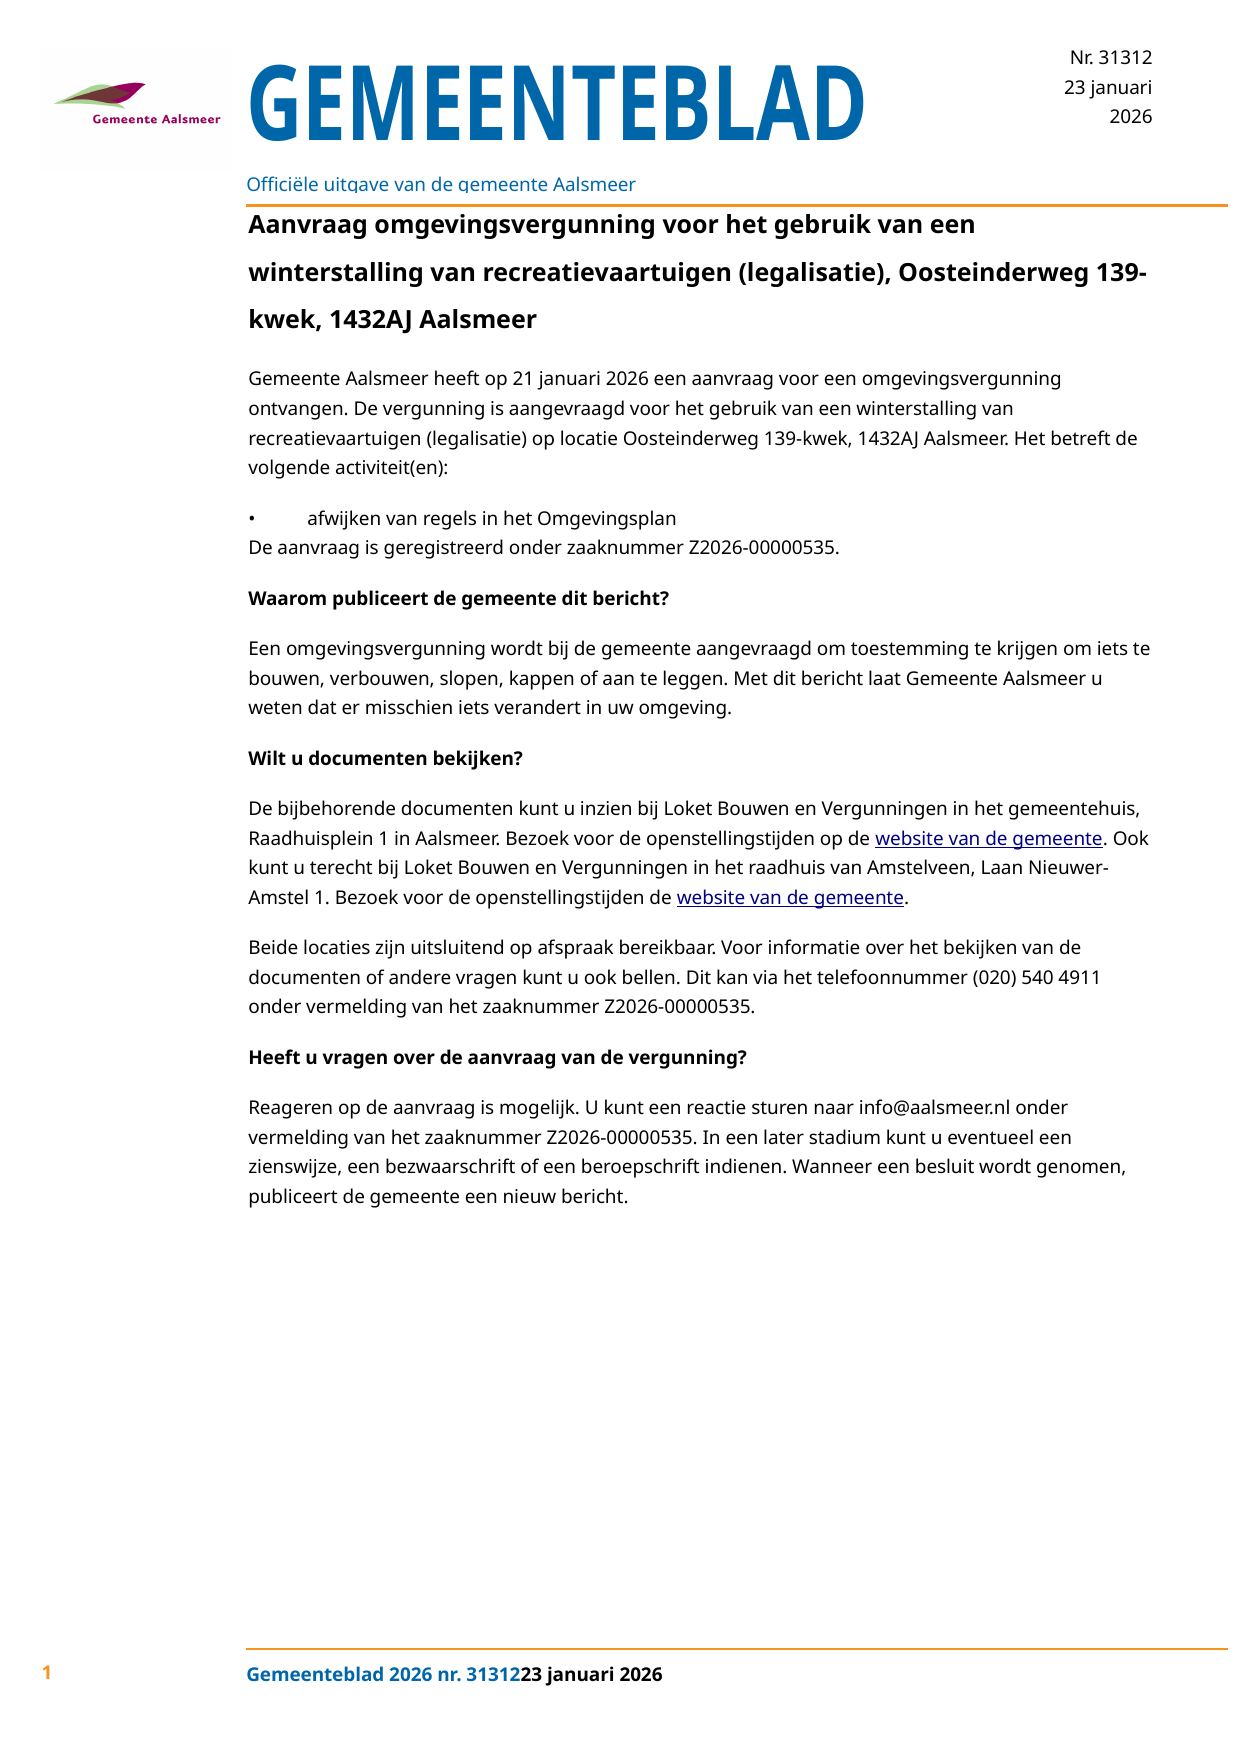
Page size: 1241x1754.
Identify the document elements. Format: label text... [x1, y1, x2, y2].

text Beide locaties zijn uitsluitend op afspraak bereikbaar. Voor informatie over het bekijken van de documenten of andere vragen kunt u ook bellen. Dit kan via het telefoonnummer (020) 540 4911 onder vermelding van het zaaknummer Z2026-00000535. [248, 934, 1152, 1019]
text Reageren op de aanvraag is mogelijk. U kunt een reactie sturen naar info@aalsmeer.nl onder vermelding van het zaaknummer Z2026-00000535. In een later stadium kunt u eventueel een zienswijze, een bezwaarschrift of een beroepschrift indienen. Wanneer een besluit wordt genomen, publiceert de gemeente een nieuw bericht. [248, 1094, 1152, 1209]
text Een omgevingsvergunning wordt bij de gemeente aangevraagd om toestemming te krijgen om iets te bouwen, verbouwen, slopen, kappen of aan te leggen. Met dit bericht laat Gemeente Aalsmeer u weten dat er misschien iets verandert in uw omgeving. [248, 635, 1152, 720]
text Waarom publiceert de gemeente dit bericht? [248, 585, 1152, 610]
text Gemeente Aalsmeer heeft op 21 januari 2026 een aanvraag voor een omgevingsvergunning ontvangen. De vergunning is aangevraagd voor het gebruik van een winterstalling van recreatievaartuigen (legalisatie) op locatie Oosteinderweg 139-kwek, 1432AJ Aalsmeer. Het betreft de volgende activiteit(en): [248, 366, 1152, 480]
picture [41, 47, 231, 172]
text Aanvraag omgevingsvergunning voor het gebruik van een winterstalling van recreatievaartuigen (legalisatie), Oosteinderweg 139-kwek, 1432AJ Aalsmeer [248, 207, 1152, 336]
text Heeft u vragen over de aanvraag van de vergunning? [248, 1044, 1152, 1069]
text De bijbehorende documenten kunt u inzien bij Loket Bouwen en Vergunningen in het gemeentehuis, Raadhuisplein 1 in Aalsmeer. Bezoek voor de openstellingstijden op de website van de gemeente. Ook kunt u terecht bij Loket Bouwen en Vergunningen in het raadhuis van Amstelveen, Laan Nieuwer-Amstel 1. Bezoek voor de openstellingstijden de website van de gemeente. [248, 795, 1152, 909]
text De aanvraag is geregistreerd onder zaaknummer Z2026-00000535. [248, 534, 1152, 560]
text Wilt u documenten bekijken? [248, 745, 1152, 770]
list afwijken van regels in het Omgevingsplan [248, 505, 1152, 530]
